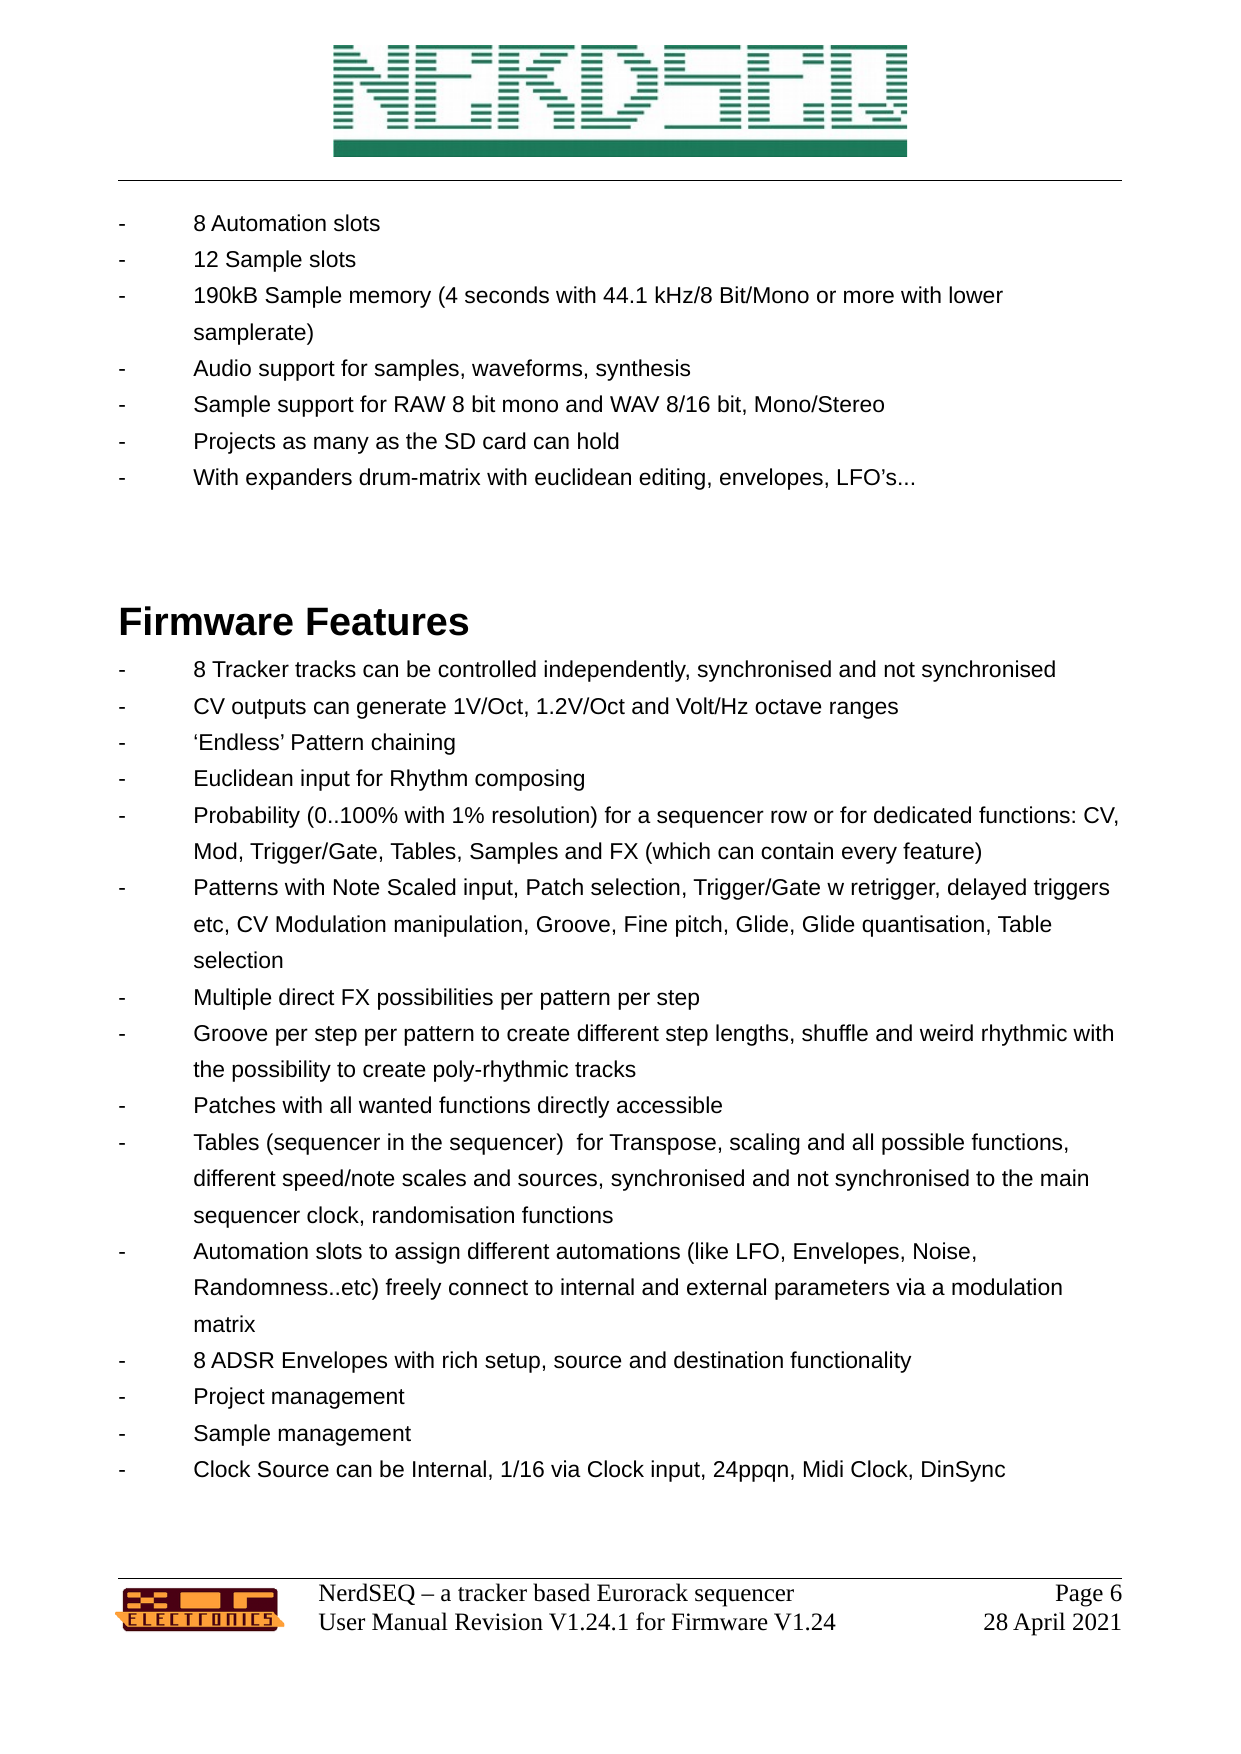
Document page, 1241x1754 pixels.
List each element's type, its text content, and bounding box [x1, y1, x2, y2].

text - Euclidean input for Rhythm composing [118, 765, 1122, 792]
picture [333, 45, 908, 157]
text - Clock Source can be Internal, 1/16 via Clock input, 24ppqn, Midi Clock, DinSync [118, 1456, 1122, 1482]
text - 8 ADSR Envelopes with rich setup, source and destination functionality [118, 1347, 1122, 1373]
subtitle Firmware Features [118, 598, 1122, 644]
text - CV outputs can generate 1V/Oct, 1.2V/Oct and Volt/Hz octave ranges [118, 693, 1122, 719]
text - 190kB Sample memory (4 seconds with 44.1 kHz/8 Bit/Mono or more with lower samplerate) [118, 282, 1122, 345]
text - Groove per step per pattern to create different step lengths, shuffle and weird rhythmic with the possibility to create poly-rhythmic tracks [118, 1020, 1122, 1082]
text - Patterns with Note Scaled input, Patch selection, Trigger/Gate w retrigger, delayed triggers etc, CV Modulation manipulation, Groove, Fine pitch, Glide, Glide quantisation, Table selection [118, 874, 1122, 973]
text - Probability (0..100% with 1% resolution) for a sequencer row or for dedicated functions: CV, Mod, Trigger/Gate, Tables, Samples and FX (which can contain every feature) [118, 802, 1122, 864]
text - ‘Endless’ Pattern chaining [118, 729, 1122, 755]
text - Audio support for samples, waveforms, synthesis [118, 355, 1122, 381]
picture [115, 1584, 285, 1634]
text - With expanders drum-matrix with euclidean editing, envelopes, LFO’s... [118, 464, 1122, 490]
text - Projects as many as the SD card can hold [118, 428, 1122, 454]
text - 8 Tracker tracks can be controlled independently, synchronised and not synchronised [118, 656, 1122, 683]
text - 8 Automation slots [118, 209, 1122, 236]
text - 12 Sample slots [118, 246, 1122, 272]
text - Project management [118, 1383, 1122, 1410]
text - Patches with all wanted functions directly accessible [118, 1092, 1122, 1119]
text - Sample support for RAW 8 bit mono and WAV 8/16 bit, Mono/Stereo [118, 391, 1122, 418]
text - Automation slots to assign different automations (like LFO, Envelopes, Noise, Randomness..etc) freely connect to internal and external parameters via a modulation matrix [118, 1238, 1122, 1337]
text - Sample management [118, 1420, 1122, 1446]
text - Multiple direct FX possibilities per pattern per step [118, 983, 1122, 1010]
text - Tables (sequencer in the sequencer) for Transpose, scaling and all possible functions, different speed/note scales and sources, synchronised and not synchronised to the main sequencer clock, randomisation functions [118, 1129, 1122, 1228]
